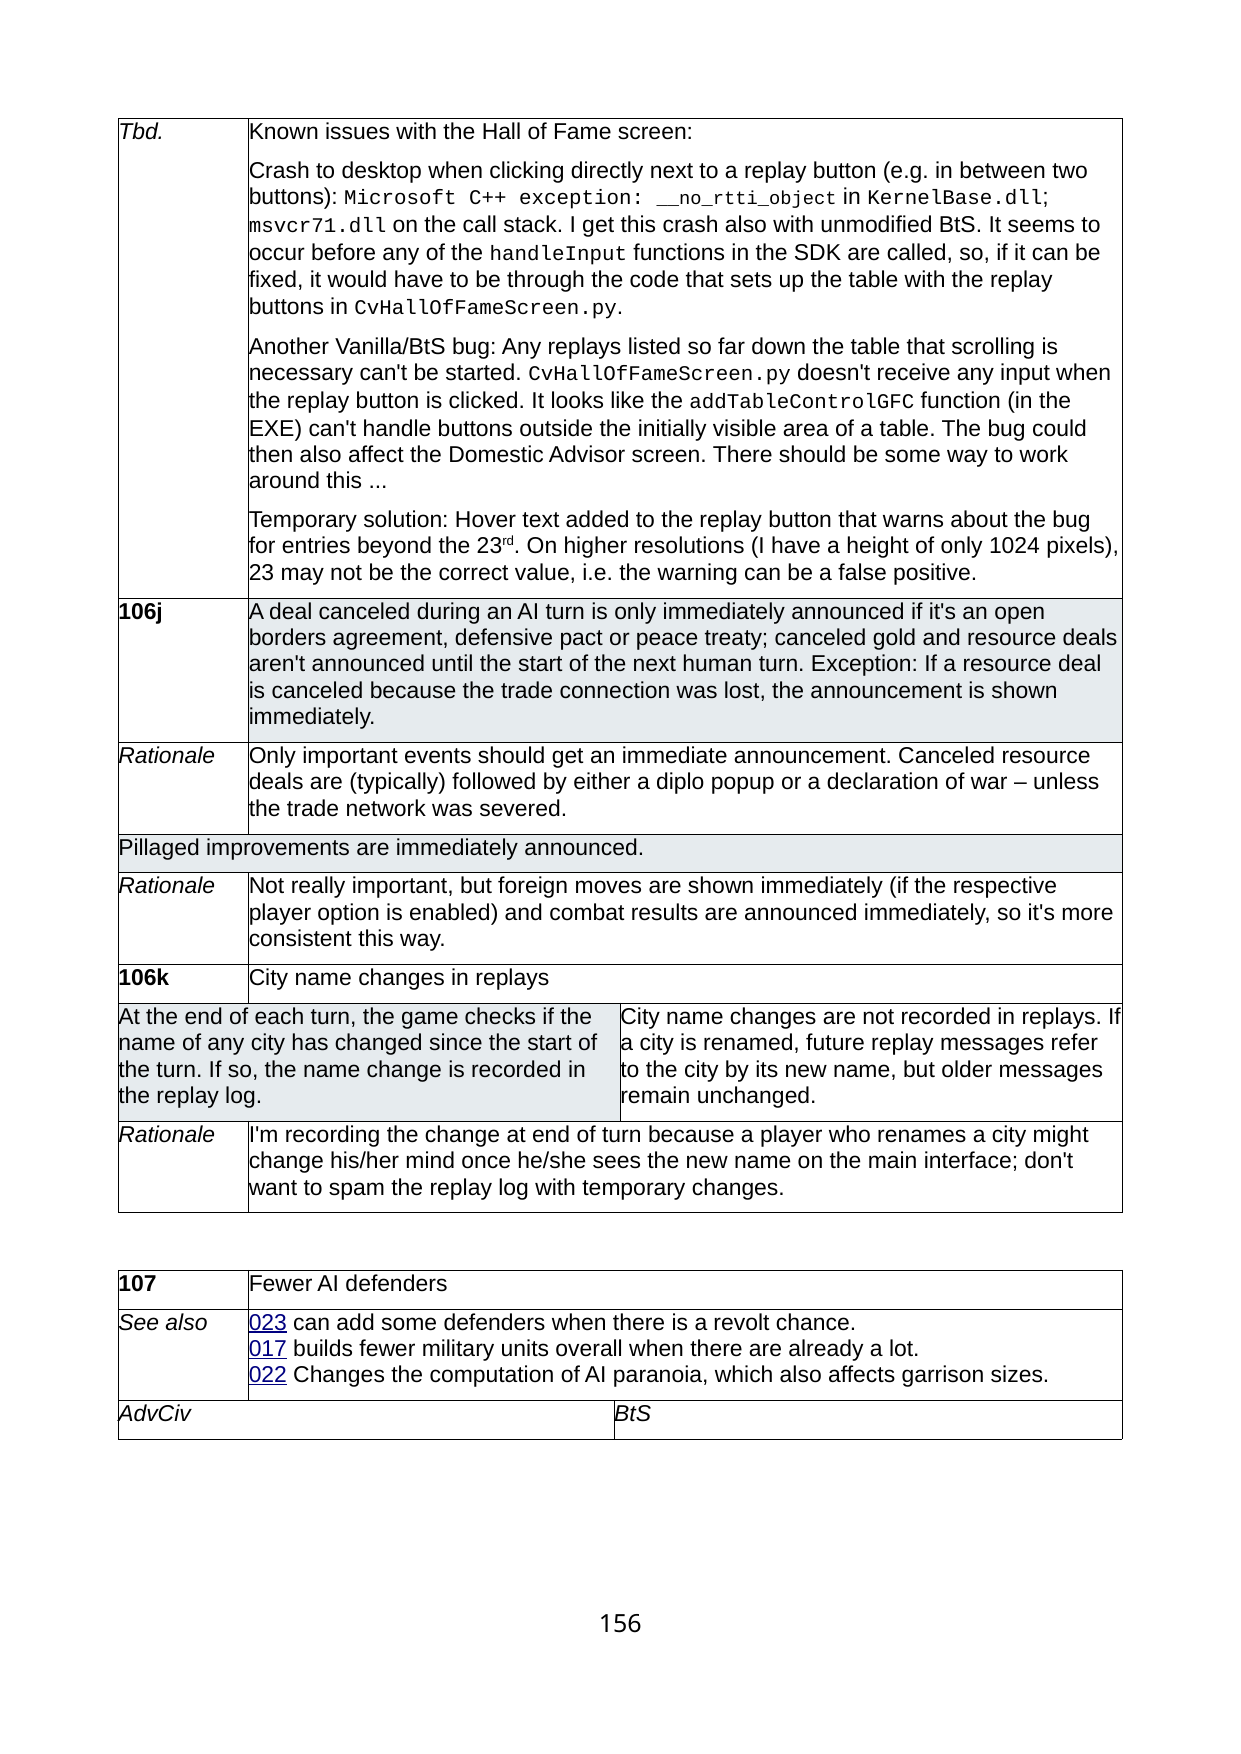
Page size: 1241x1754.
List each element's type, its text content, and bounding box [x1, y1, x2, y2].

table_cell Known issues with the Hall of Fame screen: Crash to desktop when clicking directly next to a replay button (e.g. in between two buttons): Microsoft C++ exception: __no_rtti_object in KernelBase.dll; msvcr71.dll on the call stack. I get this crash also with unmodified BtS. It seems to occur before any of the handleInput functions in the SDK are called, so, if it can be fixed, it would have to be through the code that sets up the table with the replay buttons in CvHallOfFameScreen.py. Another Vanilla/BtS bug: Any replays listed so far down the table that scrolling is necessary can't be started. CvHallOfFameScreen.py doesn't receive any input when the replay button is clicked. It looks like the addTableControlGFC function (in the EXE) can't handle buttons outside the initially visible area of a table. The bug could then also affect the Domestic Advisor screen. There should be some way to work around this ... Temporary solution: Hover text added to the replay button that warns about the bug for entries beyond the 23rd. On higher resolutions (I have a height of only 1024 pixels), 23 may not be the correct value, i.e. the warning can be a false positive. [249, 119, 1122, 598]
table_header Fewer AI defenders [249, 1271, 1122, 1309]
table_cell Pillaged improvements are immediately announced. [119, 835, 1122, 872]
table_cell AdvCiv [119, 1401, 614, 1439]
table_cell BtS [615, 1401, 1122, 1439]
table_cell Rationale [119, 1122, 248, 1212]
table_cell Rationale [119, 743, 248, 833]
table_cell Tbd. [119, 119, 248, 598]
table_cell 106k [119, 965, 248, 1003]
table_cell Rationale [119, 873, 248, 964]
table_cell Not really important, but foreign moves are shown immediately (if the respective player option is enabled) and combat results are announced immediately, so it's more consistent this way. [249, 873, 1122, 964]
table_header 107 [119, 1271, 248, 1309]
table_cell 106j [119, 599, 248, 742]
table_cell At the end of each turn, the game checks if the name of any city has changed since the start of the turn. If so, the name change is recorded in the replay log. [119, 1004, 620, 1121]
table_cell I'm recording the change at end of turn because a player who renames a city might change his/her mind once he/she sees the new name on the main interface; don't want to spam the replay log with temporary changes. [249, 1122, 1122, 1212]
table_cell City name changes in replays [249, 965, 1122, 1003]
table_cell A deal canceled during an AI turn is only immediately announced if it's an open borders agreement, defensive pact or peace treaty; canceled gold and resource deals aren't announced until the start of the next human turn. Exception: If a resource deal is canceled because the trade connection was lost, the announcement is shown immediately. [249, 599, 1122, 742]
table_cell Only important events should get an immediate announcement. Canceled resource deals are (typically) followed by either a diplo popup or a declaration of war – unless the trade network was severed. [249, 743, 1122, 833]
table_cell 023 can add some defenders when there is a revolt chance. 017 builds fewer military units overall when there are already a lot. 022 Changes the computation of AI paranoia, which also affects garrison sizes. [249, 1310, 1122, 1400]
table_cell See also [119, 1310, 248, 1400]
table_cell City name changes are not recorded in replays. If a city is renamed, future replay messages refer to the city by its new name, but older messages remain unchanged. [621, 1004, 1122, 1121]
